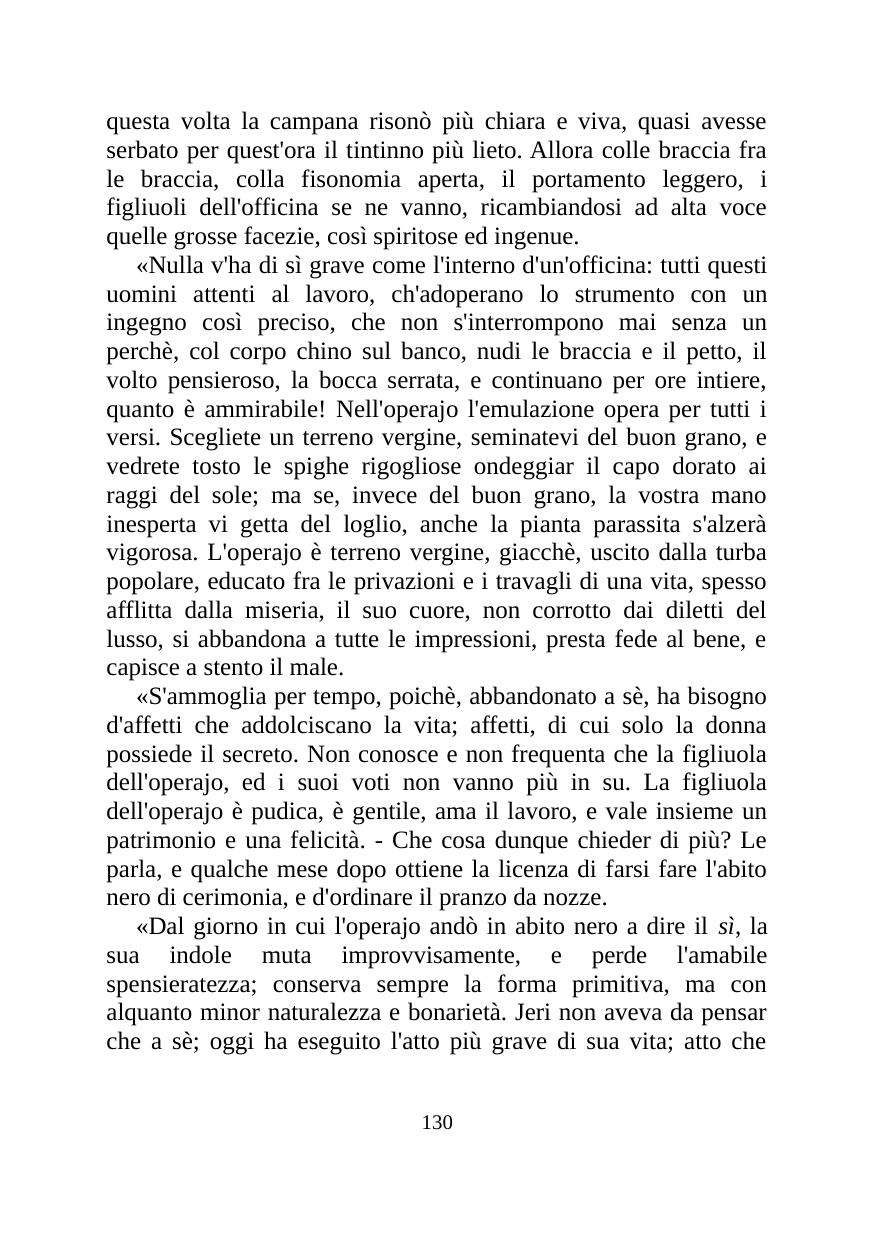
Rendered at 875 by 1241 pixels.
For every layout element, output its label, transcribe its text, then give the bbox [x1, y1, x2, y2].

text «S'ammoglia per tempo, poichè, abbandonato a sè, ha bisogno d'affetti che addolciscano la vita; affetti, di cui solo la donna possiede il secreto. Non conosce e non frequenta che la figliuola dell'operajo, ed i suoi voti non vanno più in su. La figliuola dell'operajo è pudica, è gentile, ama il lavoro, e vale insieme un patrimonio e una felicità. - Che cosa dunque chieder di più? Le parla, e qualche mese dopo ottiene la licenza di farsi fare l'abito nero di cerimonia, e d'ordinare il pranzo da nozze. [106, 681, 768, 911]
text questa volta la campana risonò più chiara e viva, quasi avesse serbato per quest'ora il tintinno più lieto. Allora colle braccia fra le braccia, colla fisonomia aperta, il portamento leggero, i figliuoli dell'officina se ne vanno, ricambiandosi ad alta voce quelle grosse facezie, così spiritose ed ingenue. [106, 106, 768, 250]
text «Dal giorno in cui l'operajo andò in abito nero a dire il sì, la sua indole muta improvvisamente, e perde l'amabile spensieratezza; conserva sempre la forma primitiva, ma con alquanto minor naturalezza e bonarietà. Jeri non aveva da pensar che a sè; oggi ha eseguito l'atto più grave di sua vita; atto che [106, 911, 768, 1055]
text «Nulla v'ha di sì grave come l'interno d'un'officina: tutti questi uomini attenti al lavoro, ch'adoperano lo strumento con un ingegno così preciso, che non s'interrompono mai senza un perchè, col corpo chino sul banco, nudi le braccia e il petto, il volto pensieroso, la bocca serrata, e continuano per ore intiere, quanto è ammirabile! Nell'operajo l'emulazione opera per tutti i versi. Scegliete un terreno vergine, seminatevi del buon grano, e vedrete tosto le spighe rigogliose ondeggiar il capo dorato ai raggi del sole; ma se, invece del buon grano, la vostra mano inesperta vi getta del loglio, anche la pianta parassita s'alzerà vigorosa. L'operajo è terreno vergine, giacchè, uscito dalla turba popolare, educato fra le privazioni e i travagli di una vita, spesso afflitta dalla miseria, il suo cuore, non corrotto dai diletti del lusso, si abbandona a tutte le impressioni, presta fede al bene, e capisce a stento il male. [106, 250, 768, 681]
